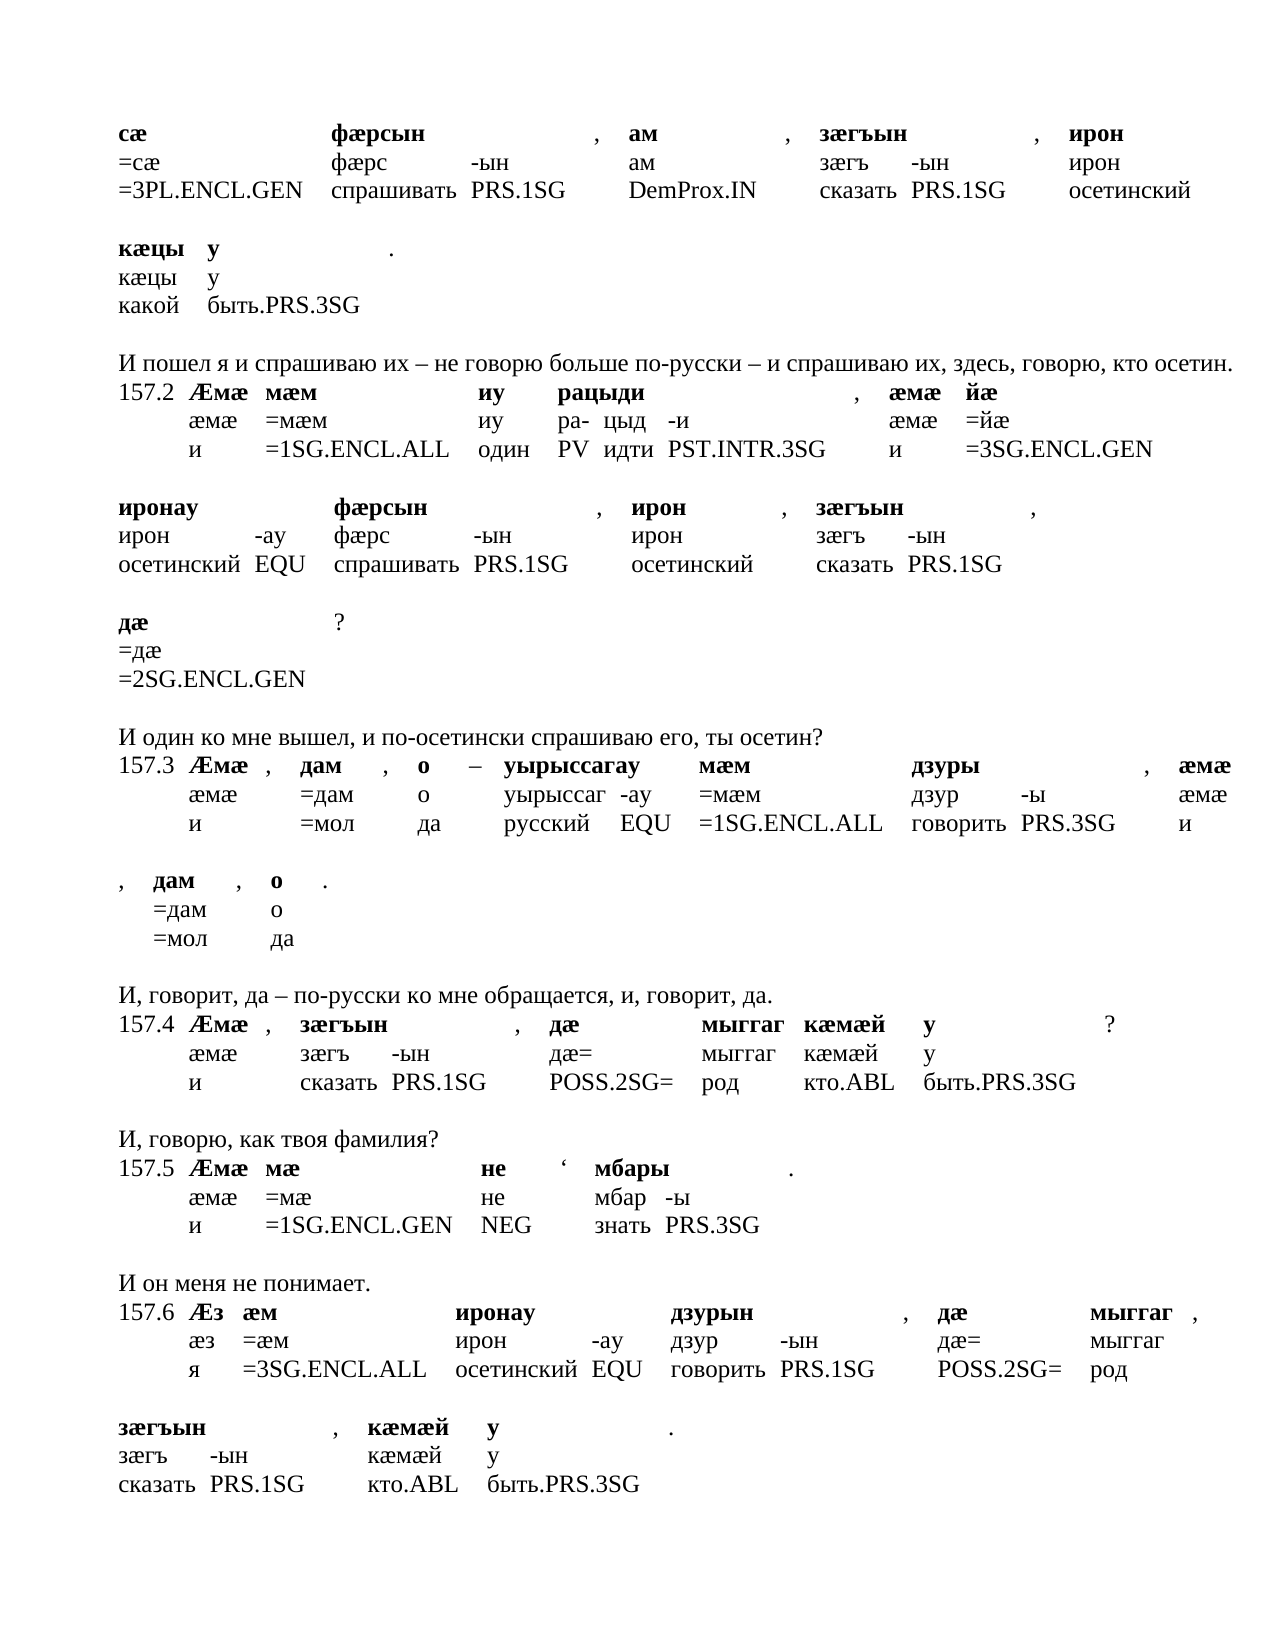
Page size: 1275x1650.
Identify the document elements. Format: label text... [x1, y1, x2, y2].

text . [388, 233, 409, 262]
text о [270, 894, 294, 923]
text идти [603, 434, 654, 463]
text =дæ [118, 636, 306, 664]
text æмæ [188, 779, 237, 808]
text NEG [481, 1211, 532, 1239]
text EQU [591, 1354, 643, 1383]
text Æмæ [188, 751, 251, 779]
text дæ= [937, 1326, 1062, 1354]
text сказать [819, 176, 897, 204]
text =2SG.ENCL.GEN [118, 664, 306, 693]
text мыггаг [1090, 1326, 1164, 1354]
text ирон [1068, 118, 1205, 147]
text осетинский [118, 549, 241, 578]
text кæмæй [803, 1009, 909, 1038]
text -ын [471, 147, 566, 176]
text род [1090, 1354, 1164, 1383]
text , [265, 1009, 286, 1038]
text =1SG.ENCL.ALL [265, 434, 450, 463]
text цыд [603, 406, 654, 434]
text кæмæй [367, 1441, 459, 1469]
text и [188, 1067, 237, 1096]
text сказать [300, 1067, 378, 1096]
text =3PL.ENCL.GEN [118, 176, 303, 204]
text не [481, 1153, 546, 1182]
text кæцы [118, 233, 193, 262]
text -ын [209, 1441, 305, 1469]
text у [923, 1038, 1077, 1067]
text -ын [473, 521, 568, 549]
text мæ [265, 1153, 467, 1182]
text -ын [907, 521, 1003, 549]
text какой [118, 291, 179, 319]
text PRS.1SG [907, 549, 1003, 578]
text . [322, 866, 343, 894]
text мæм [265, 377, 464, 406]
text , [1192, 1297, 1213, 1326]
text æмæ [1178, 779, 1228, 808]
text И, говорю, как твоя фамилия? [118, 1124, 1249, 1153]
text ам [628, 118, 771, 147]
text æмæ [888, 377, 952, 406]
text дæ [549, 1009, 688, 1038]
text о [417, 779, 441, 808]
text спрашивать [331, 176, 457, 204]
text мæм [699, 751, 898, 779]
text ? [333, 607, 354, 636]
text ирон [118, 521, 241, 549]
text иу [478, 377, 544, 406]
text – [469, 751, 490, 779]
text PRS.1SG [209, 1469, 305, 1498]
text ирон [631, 492, 767, 521]
text и [888, 434, 938, 463]
text И один ко мне вышел, и по-осетински спрашиваю его, ты осетин? [118, 722, 1249, 751]
text иронау [455, 1297, 657, 1326]
text спрашивать [333, 549, 459, 578]
text . [668, 1412, 689, 1441]
text ирон [455, 1326, 578, 1354]
text PRS.1SG [780, 1354, 875, 1383]
text осетинский [1068, 176, 1191, 204]
text зæгъын [816, 492, 1016, 521]
text =мол [153, 923, 208, 952]
text =мæ [265, 1182, 453, 1211]
text зæгъын [819, 118, 1020, 147]
text , [1030, 492, 1051, 521]
text дæ= [549, 1038, 674, 1067]
text PST.INTR.3SG [668, 434, 826, 463]
text . [788, 1153, 809, 1182]
text о [417, 751, 455, 779]
text фæрсын [331, 118, 580, 147]
text мыггаг [701, 1009, 790, 1038]
text =3SG.ENCL.ALL [242, 1354, 428, 1383]
text я [188, 1354, 215, 1383]
text иу [478, 406, 530, 434]
text быть.PRS.3SG [923, 1067, 1077, 1096]
text быть.PRS.3SG [207, 291, 361, 319]
text фæрс [333, 521, 459, 549]
text дæ [118, 607, 320, 636]
text , [596, 492, 617, 521]
text дзур [671, 1326, 766, 1354]
text осетинский [631, 549, 753, 578]
text =мол [300, 808, 355, 837]
text -ау [254, 521, 306, 549]
text и [188, 808, 237, 837]
text зæгъ [118, 1441, 196, 1469]
text , [903, 1297, 924, 1326]
text мыггаг [701, 1038, 776, 1067]
text ирон [631, 521, 753, 549]
text у [487, 1412, 654, 1441]
text да [270, 923, 294, 952]
text уырыссаг [504, 779, 606, 808]
text кто.ABL [803, 1067, 896, 1096]
text и [1178, 808, 1228, 837]
text =мæм [265, 406, 450, 434]
text -ы [665, 1182, 760, 1211]
text , [118, 866, 139, 894]
text ‘ [559, 1153, 581, 1182]
text , [265, 751, 286, 779]
text о [270, 866, 308, 894]
text -ын [391, 1038, 487, 1067]
text -ау [591, 1326, 643, 1354]
text ? [1104, 1009, 1125, 1038]
text æм [242, 1297, 441, 1326]
text у [207, 262, 361, 291]
text йæ [965, 377, 1167, 406]
text Æмæ [188, 1009, 251, 1038]
text -ау [620, 779, 671, 808]
text фæрсын [333, 492, 582, 521]
text , [382, 751, 403, 779]
text -ы [1021, 779, 1116, 808]
text , [1034, 118, 1055, 147]
text кто.ABL [367, 1469, 459, 1498]
text , [514, 1009, 535, 1038]
text знать [594, 1211, 651, 1239]
text =йæ [965, 406, 1153, 434]
text PRS.1SG [473, 549, 568, 578]
text уырыссагау [504, 751, 685, 779]
text POSS.2SG= [937, 1354, 1062, 1383]
text , [854, 377, 875, 406]
text PRS.1SG [391, 1067, 487, 1096]
text не [481, 1182, 532, 1211]
text род [701, 1067, 776, 1096]
text PV [557, 434, 589, 463]
text 157.4 [118, 1009, 174, 1038]
text =1SG.ENCL.ALL [699, 808, 884, 837]
text -ын [780, 1326, 875, 1354]
text Æз [188, 1297, 229, 1326]
text да [417, 808, 441, 837]
text говорить [671, 1354, 766, 1383]
text русский [504, 808, 606, 837]
text Æмæ [188, 377, 251, 406]
text æз [188, 1326, 215, 1354]
text кæмæй [367, 1412, 473, 1441]
text дзур [911, 779, 1007, 808]
text DemProx.IN [628, 176, 757, 204]
text зæгъын [118, 1412, 319, 1441]
text дæ [937, 1297, 1076, 1326]
text ам [628, 147, 757, 176]
text быть.PRS.3SG [487, 1469, 640, 1498]
text , [1143, 751, 1164, 779]
text , [236, 866, 257, 894]
text зæгъын [300, 1009, 501, 1038]
text ирон [1068, 147, 1191, 176]
text 157.6 [118, 1297, 174, 1326]
text POSS.2SG= [549, 1067, 674, 1096]
text æмæ [188, 406, 237, 434]
text EQU [254, 549, 306, 578]
text ра- [557, 406, 589, 434]
text =1SG.ENCL.GEN [265, 1211, 453, 1239]
text =3SG.ENCL.GEN [965, 434, 1153, 463]
text -и [668, 406, 826, 434]
text =æм [242, 1326, 428, 1354]
text дам [300, 751, 369, 779]
text у [487, 1441, 640, 1469]
text фæрс [331, 147, 457, 176]
text кæцы [118, 262, 179, 291]
text сказать [118, 1469, 196, 1498]
text 157.3 [118, 751, 174, 779]
text æмæ [1178, 751, 1241, 779]
text EQU [620, 808, 671, 837]
text зæгъ [300, 1038, 378, 1067]
text дам [153, 866, 222, 894]
text у [923, 1009, 1090, 1038]
text 157.5 [118, 1153, 174, 1182]
text осетинский [455, 1354, 578, 1383]
text PRS.3SG [665, 1211, 760, 1239]
text дзуры [911, 751, 1130, 779]
text у [207, 233, 374, 262]
text мбары [594, 1153, 774, 1182]
text PRS.1SG [911, 176, 1006, 204]
text мбар [594, 1182, 651, 1211]
text æмæ [188, 1038, 237, 1067]
text , [593, 118, 614, 147]
text , [784, 118, 806, 147]
text æмæ [888, 406, 938, 434]
text PRS.3SG [1021, 808, 1116, 837]
text ‎‎И, говорит, да – по-русски ко мне обращается, и, говорит, да. [118, 981, 1249, 1009]
text PRS.1SG [471, 176, 566, 204]
text зæгъ [819, 147, 897, 176]
text Æмæ [188, 1153, 251, 1182]
text , [781, 492, 802, 521]
text И пошел я и спрашиваю их – не говорю больше по-русски – и спрашиваю их, здесь, говорю, кто осетин. [118, 348, 1249, 377]
text зæгъ [816, 521, 893, 549]
text говорить [911, 808, 1007, 837]
text и [188, 434, 237, 463]
text мыггаг [1090, 1297, 1178, 1326]
text æмæ [188, 1182, 237, 1211]
text И он меня не понимает. [118, 1268, 1249, 1297]
text 157.2 [118, 377, 174, 406]
text кæмæй [803, 1038, 896, 1067]
text -ын [911, 147, 1006, 176]
text =дам [153, 894, 208, 923]
text дзурын [671, 1297, 889, 1326]
text =дам [300, 779, 355, 808]
text и [188, 1211, 237, 1239]
text =мæм [699, 779, 884, 808]
text сказать [816, 549, 893, 578]
text сæ [118, 118, 317, 147]
text рацыди [557, 377, 840, 406]
text =сæ [118, 147, 303, 176]
text иронау [118, 492, 320, 521]
text , [332, 1412, 353, 1441]
text один [478, 434, 530, 463]
